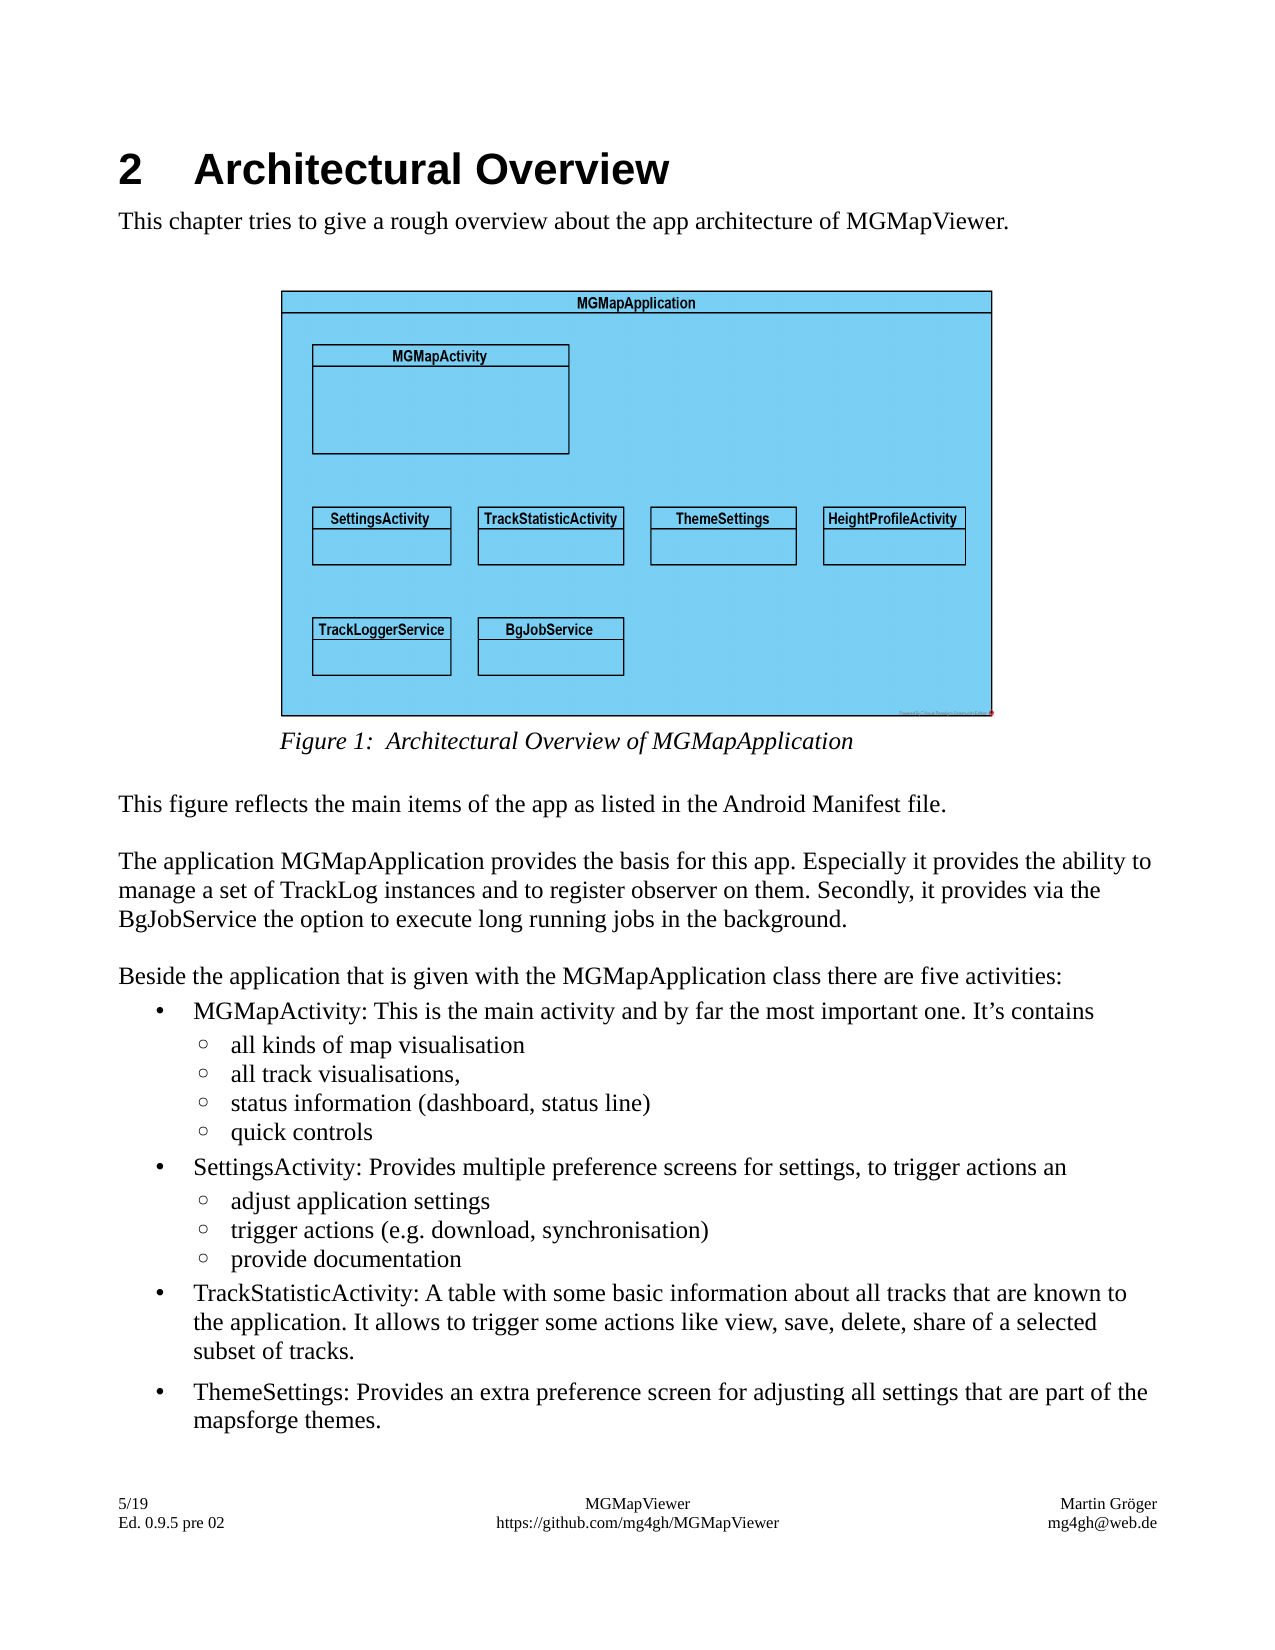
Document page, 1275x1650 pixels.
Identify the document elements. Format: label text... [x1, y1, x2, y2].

list adjust application settings [193, 1186, 1157, 1215]
text Beside the application that is given with the MGMapApplication class there are five activities: [118, 961, 1157, 990]
text This chapter tries to give a rough overview about the app architecture of MGMapViewer. [118, 206, 1157, 235]
list TrackStatisticActivity: A table with some basic information about all tracks that are known to the application. It allows to trigger some actions like view, save, delete, share of a selected subset of tracks. [156, 1278, 1157, 1365]
subtitle Architectural Overview [118, 143, 1157, 193]
list all kinds of map visualisation [193, 1031, 1157, 1059]
list provide documentation [193, 1244, 1157, 1272]
list MGMapActivity: This is the main activity and by far the most important one. It’s contains [156, 996, 1157, 1025]
list ThemeSettings: Provides an extra preference screen for adjusting all settings that are part of the mapsforge themes. [156, 1377, 1157, 1434]
list status information (dashboard, status line) [193, 1088, 1157, 1117]
list quick controls [193, 1117, 1157, 1146]
text Figure 1: Architectural Overview of MGMapApplication [279, 721, 995, 754]
list trigger actions (e.g. download, synchronisation) [193, 1215, 1157, 1244]
text This figure reflects the main items of the app as listed in the Android Manifest file. [118, 789, 1157, 817]
text The application MGMapApplication provides the basis for this app. Especially it provides the ability to manage a set of TrackLog instances and to register observer on them. Secondly, it provides via the BgJobService the option to execute long running jobs in the background. [118, 846, 1157, 932]
list SettingsActivity: Provides multiple preference screens for settings, to trigger actions an [156, 1152, 1157, 1180]
picture [279, 288, 996, 721]
list all track visualisations, [193, 1059, 1157, 1088]
